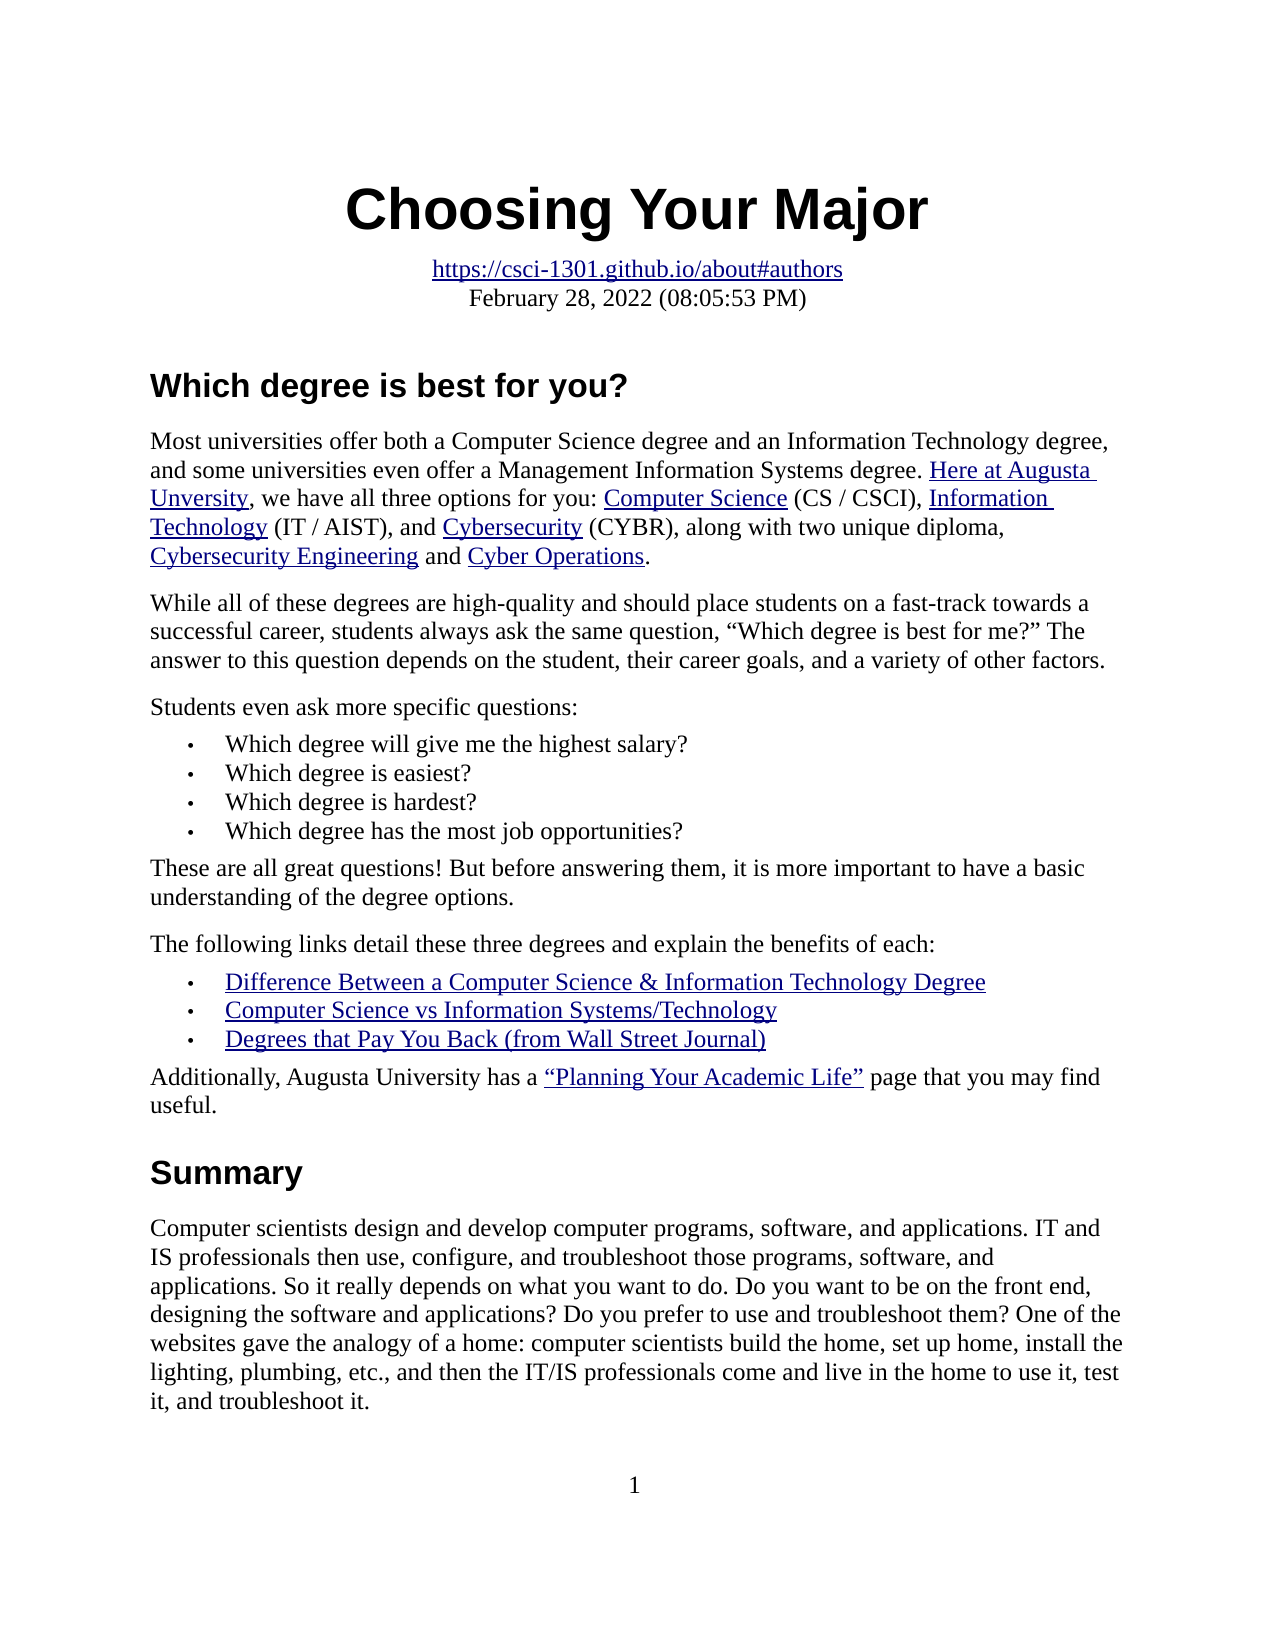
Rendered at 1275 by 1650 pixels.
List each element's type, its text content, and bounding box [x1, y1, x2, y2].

text These are all great questions! But before answering them, it is more important to have a basic understanding of the degree options. [150, 853, 1125, 911]
list Which degree is easiest? [187, 758, 1125, 787]
list Which degree is hardest? [187, 787, 1125, 816]
list Degrees that Pay You Back (from Wall Street Journal) [187, 1024, 1125, 1053]
text https://csci-1301.github.io/about#authors [150, 254, 1125, 283]
subtitle Summary [150, 1153, 1125, 1192]
subtitle Which degree is best for you? [150, 366, 1125, 404]
list Which degree will give me the highest salary? [187, 729, 1125, 758]
text The following links detail these three degrees and explain the benefits of each: [150, 929, 1125, 958]
text February 28, 2022 (08:05:53 PM) [150, 283, 1125, 312]
text Additionally, Augusta University has a “Planning Your Academic Life” page that you may find useful. [150, 1062, 1125, 1119]
list Which degree has the most job opportunities? [187, 816, 1125, 844]
title Choosing Your Major [150, 175, 1125, 242]
text Computer scientists design and develop computer programs, software, and applications. IT and IS professionals then use, configure, and troubleshoot those programs, software, and applications. So it really depends on what you want to do. Do you want to be on the front end, designing the software and applications? Do you prefer to use and troubleshoot them? One of the websites gave the analogy of a home: computer scientists build the home, set up home, install the lighting, plumbing, etc., and then the IT/IS professionals come and live in the home to use it, test it, and troubleshoot it. [150, 1213, 1125, 1414]
text Most universities offer both a Computer Science degree and an Information Technology degree, and some universities even offer a Management Information Systems degree. Here at Augusta Unversity, we have all three options for you: Computer Science (CS / CSCI), Information Technology (IT / AIST), and Cybersecurity (CYBR), along with two unique diploma, Cybersecurity Engineering and Cyber Operations. [150, 426, 1125, 570]
list Computer Science vs Information Systems/Technology [187, 995, 1125, 1024]
text While all of these degrees are high-quality and should place students on a fast-track towards a successful career, students always ask the same question, “Which degree is best for me?” The answer to this question depends on the student, their career goals, and a variety of other factors. [150, 588, 1125, 674]
list Difference Between a Computer Science & Information Technology Degree [187, 967, 1125, 995]
text Students even ask more specific questions: [150, 692, 1125, 721]
